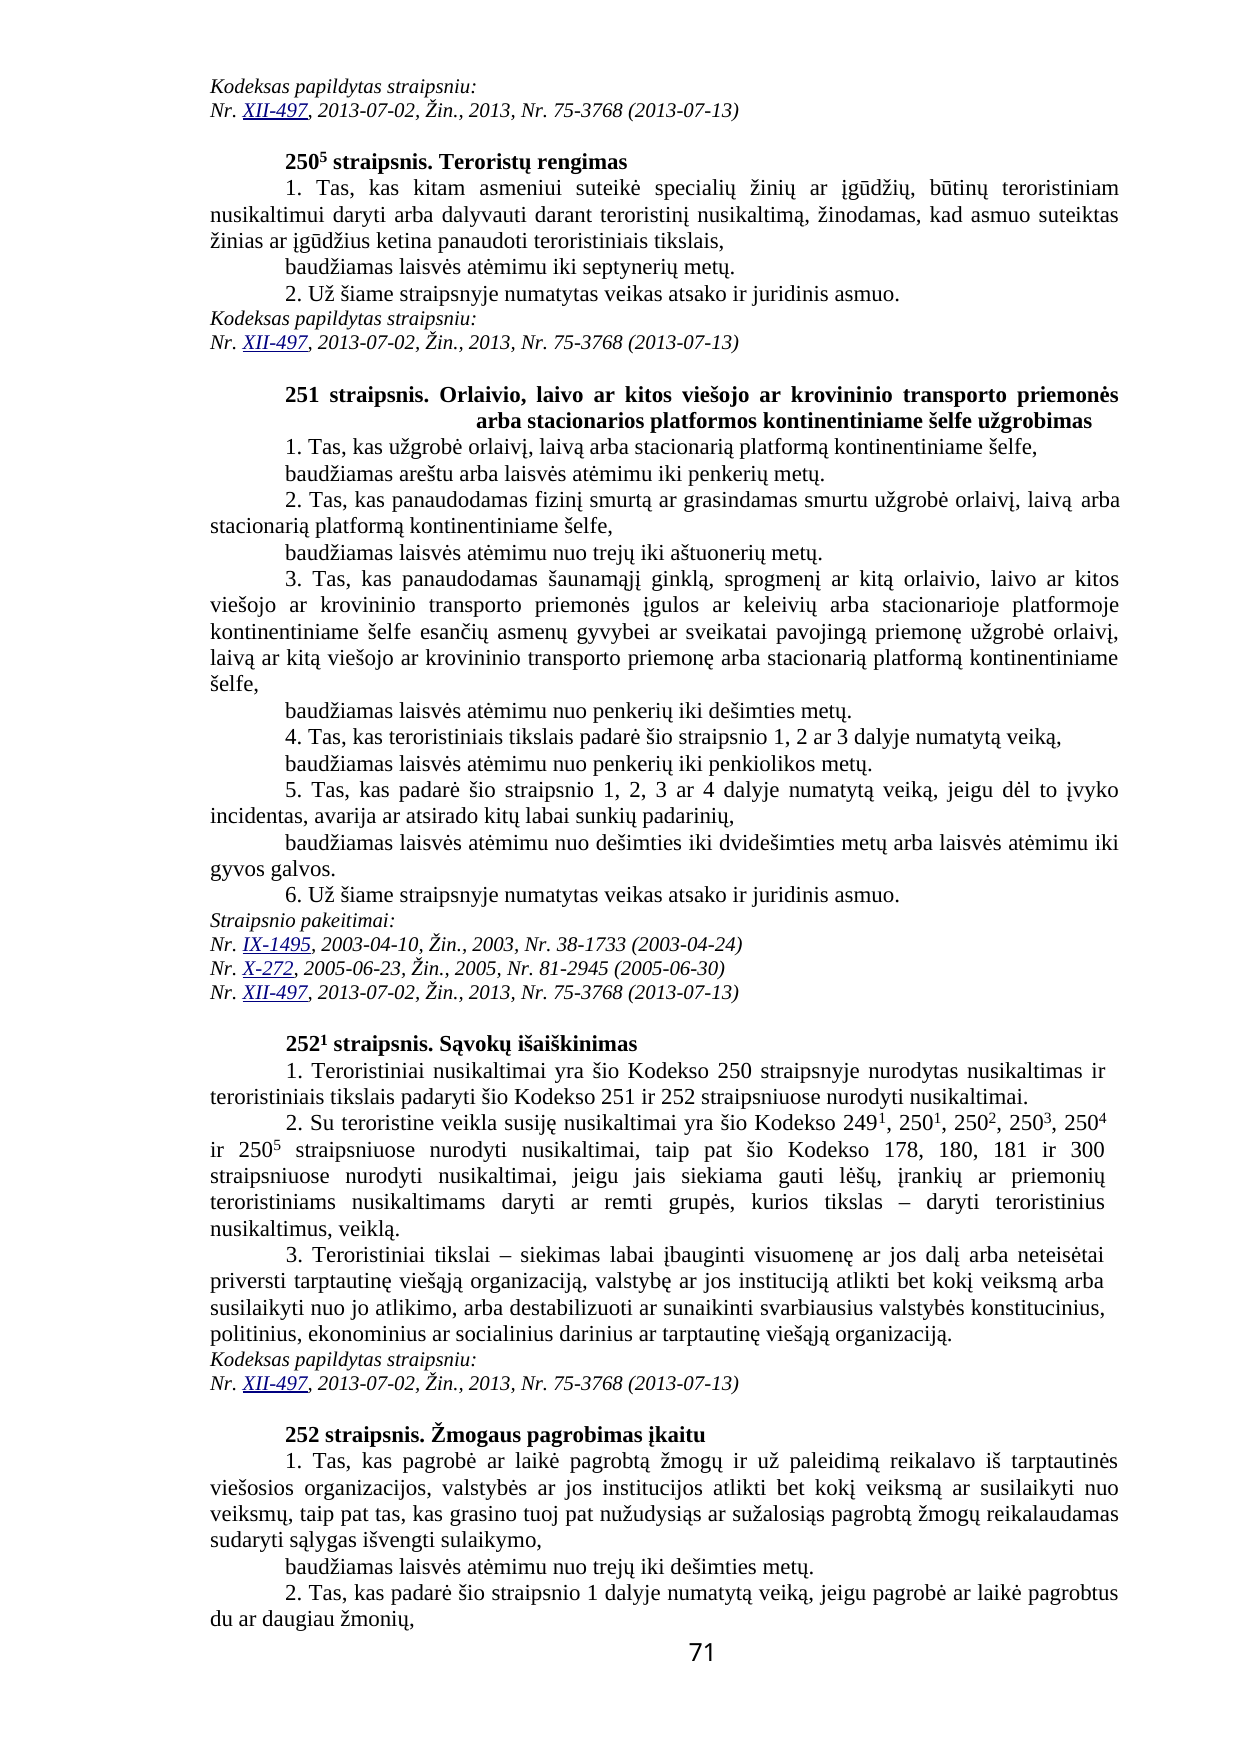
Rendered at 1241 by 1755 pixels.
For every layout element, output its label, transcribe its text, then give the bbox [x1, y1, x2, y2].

text 2. Tas, kas panaudodamas fizinį smurtą ar grasindamas smurtu užgrobė orlaivį, laivą arba stacionarią platformą kontinentiniame šelfe, [210, 486, 1120, 539]
text Nr. XII-497, 2013-07-02, Žin., 2013, Nr. 75-3768 (2013-07-13) [210, 330, 1120, 354]
text 1. Tas, kas kitam asmeniui suteikė specialių žinių ar įgūdžių, būtinų teroristiniam nusikaltimui daryti arba dalyvauti darant teroristinį nusikaltimą, žinodamas, kad asmuo suteiktas žinias ar įgūdžius ketina panaudoti teroristiniais tikslais, [210, 174, 1120, 253]
text 5. Tas, kas padarė šio straipsnio 1, 2, 3 ar 4 dalyje numatytą veiką, jeigu dėl to įvyko incidentas, avarija ar atsirado kitų labai sunkių padarinių, [210, 776, 1120, 829]
text Nr. XII-497, 2013-07-02, Žin., 2013, Nr. 75-3768 (2013-07-13) [210, 980, 1120, 1004]
text Nr. IX-1495, 2003-04-10, Žin., 2003, Nr. 38-1733 (2003-04-24) [210, 932, 1120, 956]
text Kodeksas papildytas straipsniu: [210, 73, 1120, 98]
text 252 straipsnis. Žmogaus pagrobimas įkaitu [210, 1421, 1120, 1447]
text baudžiamas laisvės atėmimu nuo penkerių iki penkiolikos metų. [210, 749, 1120, 776]
text 2. Su teroristine veikla susiję nusikaltimai yra šio Kodekso 2491, 2501, 2502, 2503, 2504 ir 2505 straipsniuose nurodyti nusikaltimai, taip pat šio Kodekso 178, 180, 181 ir 300 straipsniuose nurodyti nusikaltimai, jeigu jais siekiama gauti lėšų, įrankių ar priemonių teroristiniams nusikaltimams daryti ar remti grupės, kurios tikslas – daryti teroristinius nusikaltimus, veiklą. [210, 1109, 1106, 1241]
text 2505 straipsnis. Teroristų rengimas [210, 148, 1120, 174]
text 4. Tas, kas teroristiniais tikslais padarė šio straipsnio 1, 2 ar 3 dalyje numatytą veiką, [210, 723, 1120, 749]
text 2521 straipsnis. Sąvokų išaiškinimas [210, 1030, 1106, 1057]
text Nr. XII-497, 2013-07-02, Žin., 2013, Nr. 75-3768 (2013-07-13) [210, 98, 1120, 122]
text 3. Tas, kas panaudodamas šaunamąjį ginklą, sprogmenį ar kitą orlaivio, laivo ar kitos viešojo ar krovininio transporto priemonės įgulos ar keleivių arba stacionarioje platformoje kontinentiniame šelfe esančių asmenų gyvybei ar sveikatai pavojingą priemonę užgrobė orlaivį, laivą ar kitą viešojo ar krovininio transporto priemonę arba stacionarią platformą kontinentiniame šelfe, [210, 565, 1120, 697]
text 251 straipsnis. Orlaivio, laivo ar kitos viešojo ar krovininio transporto priemonės arba stacionarios platformos kontinentiniame šelfe užgrobimas [285, 381, 1120, 433]
text 1. Tas, kas pagrobė ar laikė pagrobtą žmogų ir už paleidimą reikalavo iš tarptautinės viešosios organizacijos, valstybės ar jos institucijos atlikti bet kokį veiksmą ar susilaikyti nuo veiksmų, taip pat tas, kas grasino tuoj pat nužudysiąs ar sužalosiąs pagrobtą žmogų reikalaudamas sudaryti sąlygas išvengti sulaikymo, [210, 1447, 1120, 1553]
text baudžiamas laisvės atėmimu iki septynerių metų. [210, 253, 1120, 280]
text 6. Už šiame straipsnyje numatytas veikas atsako ir juridinis asmuo. [210, 881, 1120, 908]
text baudžiamas laisvės atėmimu nuo dešimties iki dvidešimties metų arba laisvės atėmimu iki gyvos galvos. [210, 829, 1120, 881]
text Kodeksas papildytas straipsniu: [210, 306, 1120, 330]
text Kodeksas papildytas straipsniu: [210, 1347, 1120, 1371]
text Nr. XII-497, 2013-07-02, Žin., 2013, Nr. 75-3768 (2013-07-13) [210, 1371, 1120, 1395]
text Straipsnio pakeitimai: [210, 908, 1120, 932]
text baudžiamas laisvės atėmimu nuo trejų iki aštuonerių metų. [210, 539, 1120, 565]
text baudžiamas laisvės atėmimu nuo trejų iki dešimties metų. [210, 1553, 1120, 1579]
text baudžiamas areštu arba laisvės atėmimu iki penkerių metų. [210, 460, 1120, 486]
text 3. Teroristiniai tikslai – siekimas labai įbauginti visuomenę ar jos dalį arba neteisėtai priversti tarptautinę viešąją organizaciją, valstybę ar jos instituciją atlikti bet kokį veiksmą arba susilaikyti nuo jo atlikimo, arba destabilizuoti ar sunaikinti svarbiausius valstybės konstitucinius, politinius, ekonominius ar socialinius darinius ar tarptautinę viešąją organizaciją. [210, 1241, 1106, 1347]
text 2. Už šiame straipsnyje numatytas veikas atsako ir juridinis asmuo. [210, 280, 1120, 306]
text 1. Tas, kas užgrobė orlaivį, laivą arba stacionarią platformą kontinentiniame šelfe, [210, 433, 1120, 460]
text 1. Teroristiniai nusikaltimai yra šio Kodekso 250 straipsnyje nurodytas nusikaltimas ir teroristiniais tikslais padaryti šio Kodekso 251 ir 252 straipsniuose nurodyti nusikaltimai. [210, 1057, 1106, 1109]
text 2. Tas, kas padarė šio straipsnio 1 dalyje numatytą veiką, jeigu pagrobė ar laikė pagrobtus du ar daugiau žmonių, [210, 1579, 1120, 1632]
text baudžiamas laisvės atėmimu nuo penkerių iki dešimties metų. [210, 697, 1120, 723]
text Nr. X-272, 2005-06-23, Žin., 2005, Nr. 81-2945 (2005-06-30) [210, 956, 1120, 980]
